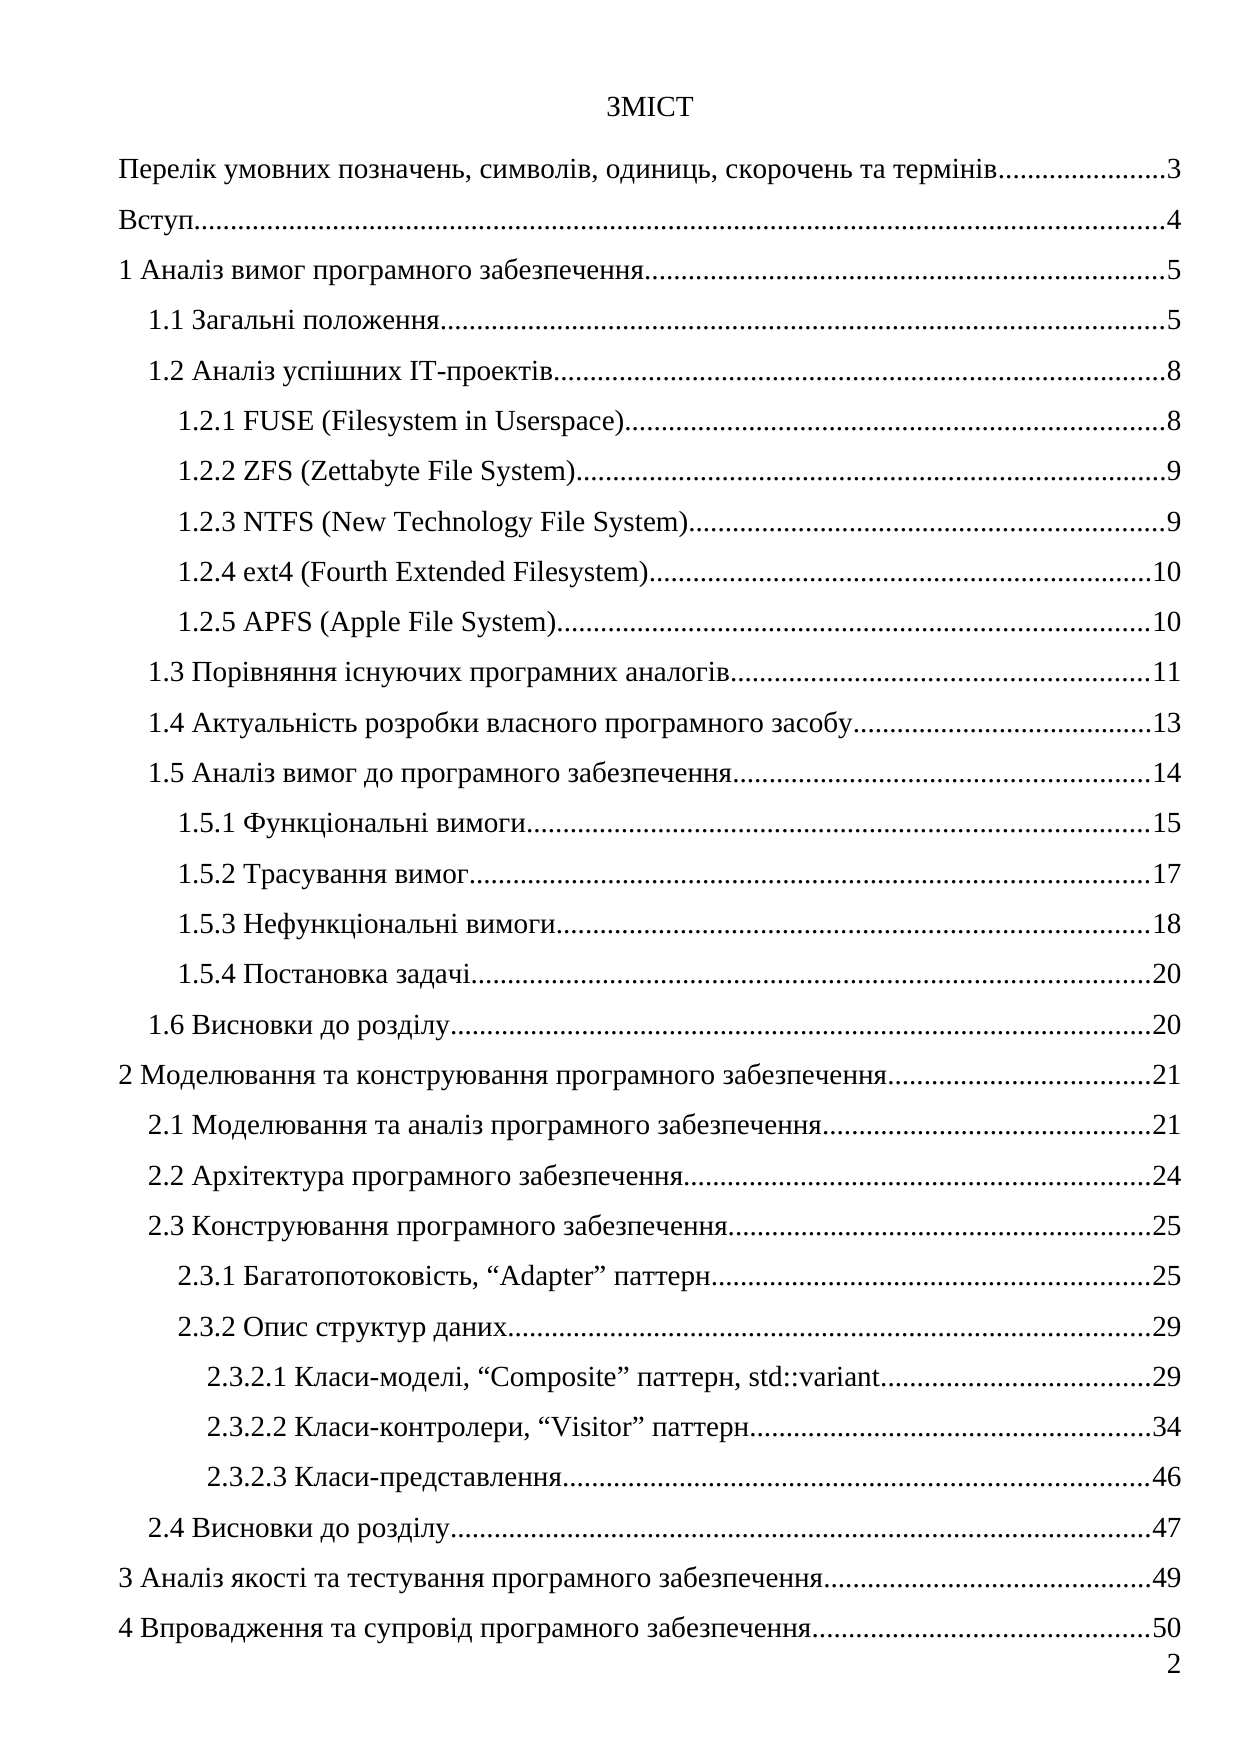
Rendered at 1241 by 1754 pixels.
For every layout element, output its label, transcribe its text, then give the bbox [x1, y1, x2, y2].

text 2.3.2 Опис структур даних 29 [177, 1309, 1181, 1342]
text 4 Впровадження та супровід програмного забезпечення 50 [118, 1611, 1181, 1644]
text 1.6 Висновки до розділу 20 [148, 1007, 1181, 1040]
text 2.3.1 Багатопотоковість, “Adapter” паттерн 25 [177, 1258, 1181, 1292]
text 1.5 Аналіз вимог до програмного забезпечення 14 [148, 755, 1181, 789]
text 2.1 Моделювання та аналіз програмного забезпечення 21 [148, 1107, 1181, 1141]
text 1.2.5 APFS (Apple File System) 10 [177, 604, 1181, 638]
text 3 Аналіз якості та тестування програмного забезпечення 49 [118, 1560, 1181, 1594]
text 2.3.2.3 Класи-представлення 46 [207, 1459, 1181, 1493]
text Перелік умовних позначень, символів, одиниць, скорочень та термінів 3 [118, 151, 1181, 185]
text 1.5.3 Нефункціональні вимоги 18 [177, 906, 1181, 940]
text 2.2 Архітектура програмного забезпечення 24 [148, 1158, 1181, 1191]
text 2 Моделювання та конструювання програмного забезпечення 21 [118, 1057, 1181, 1091]
text 2.4 Висновки до розділу 47 [148, 1510, 1181, 1543]
text 1.2.4 ext4 (Fourth Extended Filesystem) 10 [177, 554, 1181, 587]
text 1 Аналіз вимог програмного забезпечення 5 [118, 252, 1181, 286]
text Вступ 4 [118, 202, 1181, 235]
text 1.5.1 Функціональні вимоги 15 [177, 806, 1181, 839]
text 1.2 Аналіз успішних IT-проектів 8 [148, 353, 1181, 386]
text 1.2.2 ZFS (Zettabyte File System) 9 [177, 453, 1181, 487]
text 1.5.4 Постановка задачі 20 [177, 956, 1181, 990]
text 1.4 Актуальність розробки власного програмного засобу 13 [148, 705, 1181, 738]
text 1.2.1 FUSE (Filesystem in Userspace) 8 [177, 403, 1181, 437]
text 1.2.3 NTFS (New Technology File System) 9 [177, 504, 1181, 537]
text 2.3.2.2 Класи-контролери, “Visitor” паттерн 34 [207, 1409, 1181, 1443]
text 1.1 Загальні положення 5 [148, 302, 1181, 336]
text 2.3.2.1 Класи-моделі, “Composite” паттерн, std::variant 29 [207, 1359, 1181, 1392]
text 1.3 Порівняння існуючих програмних аналогів 11 [148, 654, 1181, 688]
text 1.5.2 Трасування вимог 17 [177, 856, 1181, 889]
text 2.3 Конструювання програмного забезпечення 25 [148, 1208, 1181, 1242]
subtitle ЗМІСТ [118, 89, 1181, 122]
